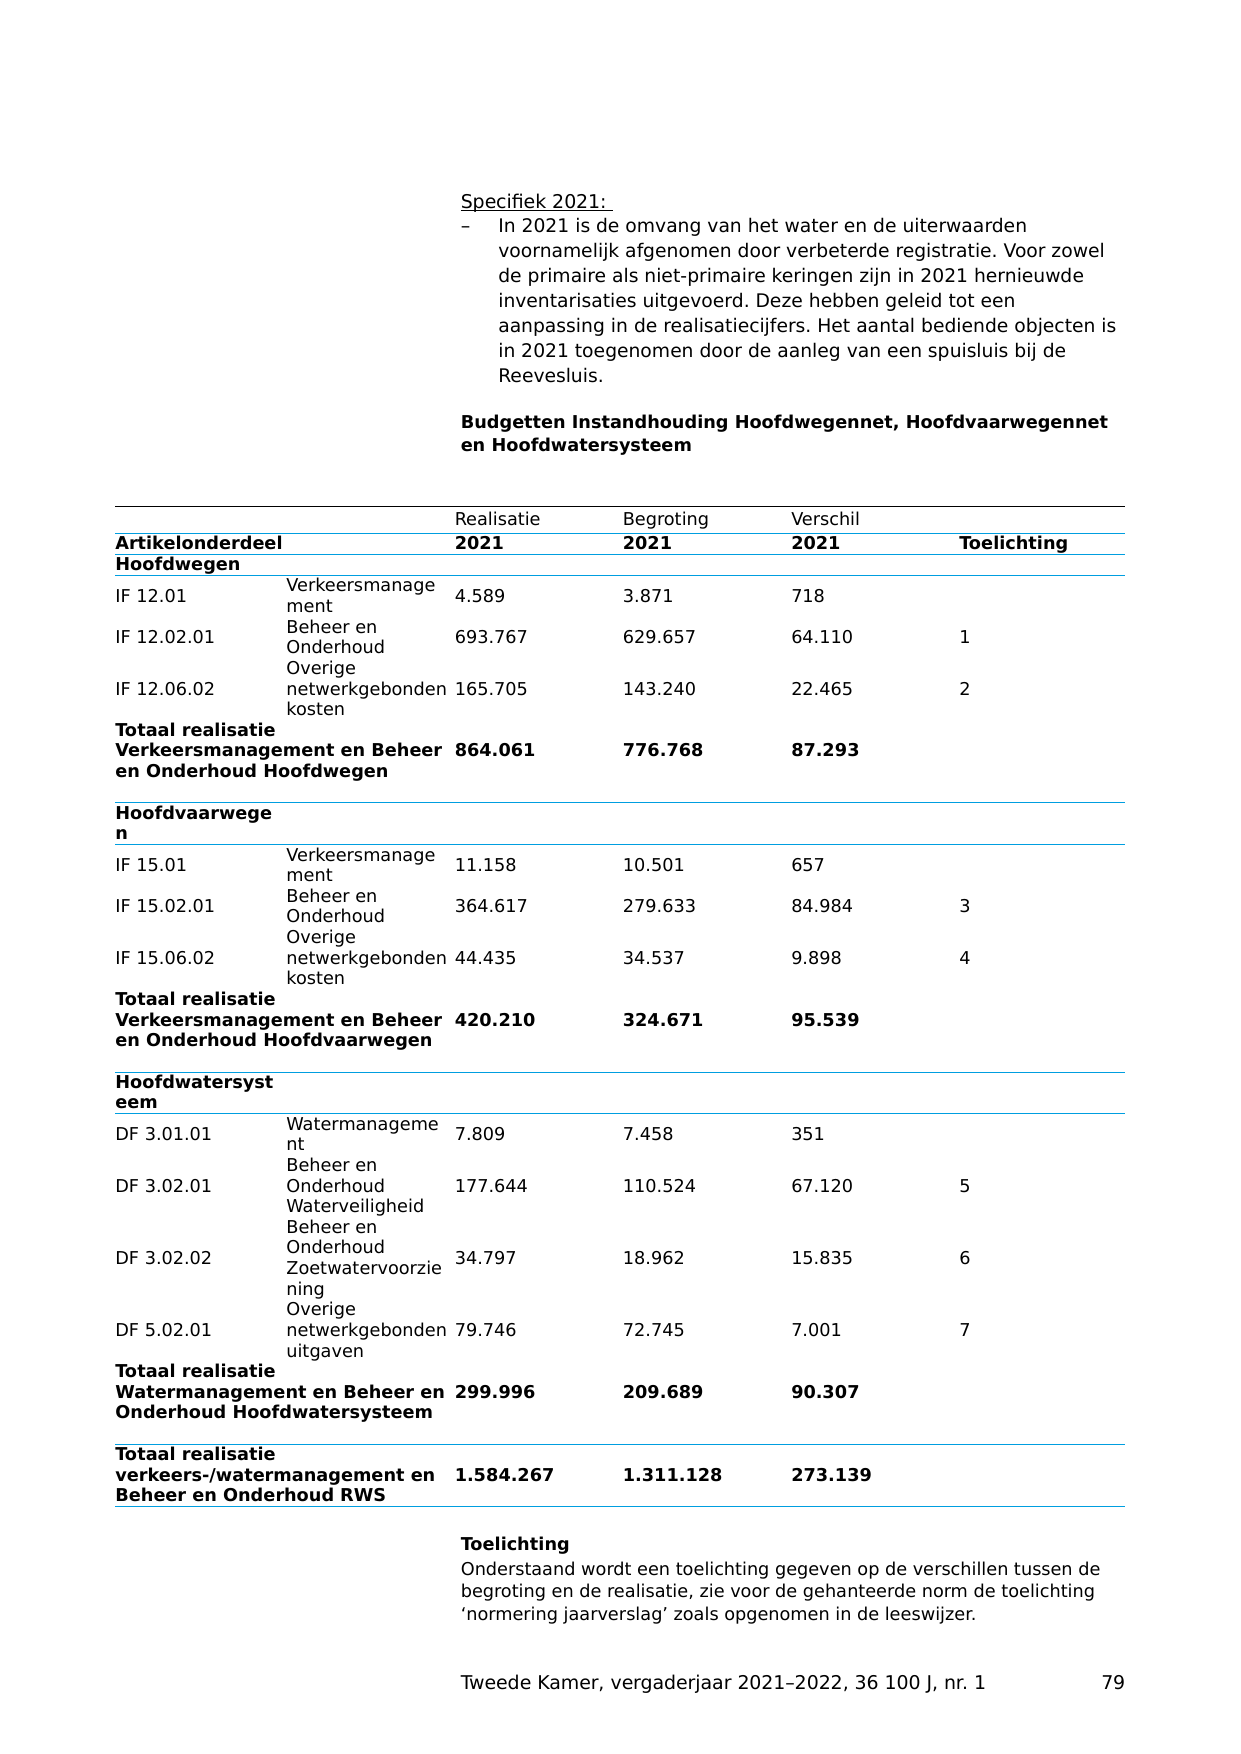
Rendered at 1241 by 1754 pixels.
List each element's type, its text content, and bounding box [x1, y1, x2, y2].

table_cell 864.061 [452, 720, 620, 782]
table_cell 15.835 [788, 1217, 956, 1299]
table_cell 2021 [620, 534, 788, 554]
table_cell [283, 507, 452, 532]
table_cell IF 15.02.01 [115, 886, 283, 927]
table_cell [956, 1073, 1125, 1113]
table_cell [115, 782, 283, 802]
table_cell [788, 1423, 956, 1444]
table_cell IF 15.06.02 [115, 927, 283, 989]
table_cell 110.524 [620, 1155, 788, 1217]
table_cell 279.633 [620, 886, 788, 927]
table_cell 18.962 [620, 1217, 788, 1299]
table_cell Totaal realisatie Watermanagement en Beheer en Onderhoud Hoofdwatersysteem [115, 1361, 452, 1423]
table_cell [620, 555, 788, 575]
table_cell 10.501 [620, 845, 788, 886]
table_cell 4 [956, 927, 1125, 989]
table_cell [115, 507, 283, 532]
table_cell Begroting [620, 507, 788, 532]
table_cell Overige netwerkgebonden kosten [283, 927, 452, 989]
table_cell 1.584.267 [452, 1445, 620, 1506]
table_cell Verschil [788, 507, 956, 532]
table_cell IF 12.02.01 [115, 617, 283, 658]
table_cell Hoofdwegen [115, 555, 283, 575]
table_cell Beheer en Onderhoud [283, 886, 452, 927]
text Budgetten Instandhouding Hoofdwegennet, Hoofdvaarwegennet en Hoofdwatersysteem [461, 410, 1125, 456]
table_cell [283, 803, 452, 844]
table_cell IF 15.01 [115, 845, 283, 886]
table_cell 657 [788, 845, 956, 886]
table_cell [452, 1073, 620, 1113]
table_cell Totaal realisatie verkeers-/watermanagement en Beheer en Onderhoud RWS [115, 1445, 452, 1506]
table_cell Beheer en Onderhoud [283, 617, 452, 658]
table_cell 22.465 [788, 658, 956, 720]
table_cell [283, 1423, 452, 1444]
table_cell 2021 [788, 534, 956, 554]
table_cell 299.996 [452, 1361, 620, 1423]
table_cell 165.705 [452, 658, 620, 720]
text Toelichting [461, 1532, 1125, 1554]
table_cell [283, 1051, 452, 1071]
table_cell [956, 576, 1125, 617]
table_cell 95.539 [788, 989, 956, 1051]
table_cell 324.671 [620, 989, 788, 1051]
table_cell [956, 1423, 1125, 1444]
table_cell [956, 1051, 1125, 1071]
table_cell [452, 1423, 620, 1444]
table_cell [452, 1051, 620, 1071]
table_cell [452, 555, 620, 575]
table_cell Watermanagement [283, 1114, 452, 1155]
table_cell 7 [956, 1299, 1125, 1361]
table_cell Toelichting [956, 534, 1125, 554]
table_cell [620, 1051, 788, 1071]
table_cell 1 [956, 617, 1125, 658]
table_cell 351 [788, 1114, 956, 1155]
table_cell Verkeersmanagement [283, 576, 452, 617]
table_cell 776.768 [620, 720, 788, 782]
table_cell [788, 782, 956, 802]
table_cell [452, 782, 620, 802]
table_cell 6 [956, 1217, 1125, 1299]
table_cell 7.001 [788, 1299, 956, 1361]
table_cell DF 5.02.01 [115, 1299, 283, 1361]
table_cell 3 [956, 886, 1125, 927]
table_cell 1.311.128 [620, 1445, 788, 1506]
table_header Tabel 40 Budget en realisatie verkeers-/watermanagement en Beheer en onderhoud RWS (bedragen x €1.000) [115, 458, 1125, 506]
table_cell [956, 782, 1125, 802]
table_cell [788, 1051, 956, 1071]
table_cell [956, 989, 1125, 1051]
table_cell Beheer en Onderhoud Waterveiligheid [283, 1155, 452, 1217]
table_cell 718 [788, 576, 956, 617]
table_cell 7.458 [620, 1114, 788, 1155]
table_cell [956, 845, 1125, 886]
table_cell 2021 [452, 534, 620, 554]
table_cell [115, 1423, 283, 1444]
table_cell 209.689 [620, 1361, 788, 1423]
table_cell 420.210 [452, 989, 620, 1051]
table_cell 44.435 [452, 927, 620, 989]
table_cell [283, 1073, 452, 1113]
table_cell 629.657 [620, 617, 788, 658]
text Onderstaand wordt een toelichting gegeven op de verschillen tussen de begroting en de realisatie, zie voor de gehanteerde norm de toelichting ‘normering jaarverslag’ zoals opgenomen in de leeswijzer. [461, 1557, 1125, 1625]
table_cell 693.767 [452, 617, 620, 658]
table_cell [283, 555, 452, 575]
table_cell Hoofdvaarwegen [115, 803, 283, 844]
table_cell [788, 1073, 956, 1113]
table_cell [956, 1445, 1125, 1506]
table_cell Overige netwerkgebonden kosten [283, 658, 452, 720]
table_cell Realisatie [452, 507, 620, 532]
table_cell [620, 1423, 788, 1444]
table_cell [283, 782, 452, 802]
table_cell 90.307 [788, 1361, 956, 1423]
table_cell Hoofdwatersysteem [115, 1073, 283, 1113]
table_cell [452, 803, 620, 844]
table_cell 7.809 [452, 1114, 620, 1155]
table_cell 5 [956, 1155, 1125, 1217]
table_cell Artikelonderdeel [115, 534, 452, 554]
table_cell 9.898 [788, 927, 956, 989]
table_cell [956, 1361, 1125, 1423]
table_cell Overige netwerkgebonden uitgaven [283, 1299, 452, 1361]
table_cell 177.644 [452, 1155, 620, 1217]
table_cell Verkeersmanagement [283, 845, 452, 886]
table_cell 64.110 [788, 617, 956, 658]
table_cell DF 3.02.01 [115, 1155, 283, 1217]
table_cell Totaal realisatie Verkeersmanagement en Beheer en Onderhoud Hoofdvaarwegen [115, 989, 452, 1051]
table_cell Totaal realisatie Verkeersmanagement en Beheer en Onderhoud Hoofdwegen [115, 720, 452, 782]
text Specifiek 2021: [461, 191, 1125, 213]
table_cell 72.745 [620, 1299, 788, 1361]
table_cell 3.871 [620, 576, 788, 617]
table_cell 79.746 [452, 1299, 620, 1361]
table_cell 67.120 [788, 1155, 956, 1217]
table_cell IF 12.01 [115, 576, 283, 617]
table_cell 143.240 [620, 658, 788, 720]
table_cell [956, 507, 1125, 532]
list In 2021 is de omvang van het water en de uiterwaarden voornamelijk afgenomen door verbeterde registratie. Voor zowel de primaire als niet-primaire keringen zijn in 2021 hernieuwde inventarisaties uitgevoerd. Deze hebben geleid tot een aanpassing in de realisatiecijfers. Het aantal bediende objecten is in 2021 toegenomen door de aanleg van een spuisluis bij de Reevesluis. [461, 213, 1125, 388]
table_cell [620, 782, 788, 802]
table_cell 11.158 [452, 845, 620, 886]
table_cell DF 3.02.02 [115, 1217, 283, 1299]
table_cell [788, 803, 956, 844]
table_cell [956, 803, 1125, 844]
table_cell 87.293 [788, 720, 956, 782]
table_cell [115, 1051, 283, 1071]
table_cell [788, 555, 956, 575]
table_cell IF 12.06.02 [115, 658, 283, 720]
table_cell [620, 1073, 788, 1113]
table_cell DF 3.01.01 [115, 1114, 283, 1155]
table_cell Beheer en Onderhoud Zoetwatervoorziening [283, 1217, 452, 1299]
table_cell 2 [956, 658, 1125, 720]
table_cell [956, 720, 1125, 782]
table_cell [956, 555, 1125, 575]
table_cell 34.537 [620, 927, 788, 989]
table_cell 273.139 [788, 1445, 956, 1506]
table_cell 4.589 [452, 576, 620, 617]
table_cell 84.984 [788, 886, 956, 927]
table_cell 364.617 [452, 886, 620, 927]
table_cell [956, 1114, 1125, 1155]
table_cell [620, 803, 788, 844]
table_cell 34.797 [452, 1217, 620, 1299]
